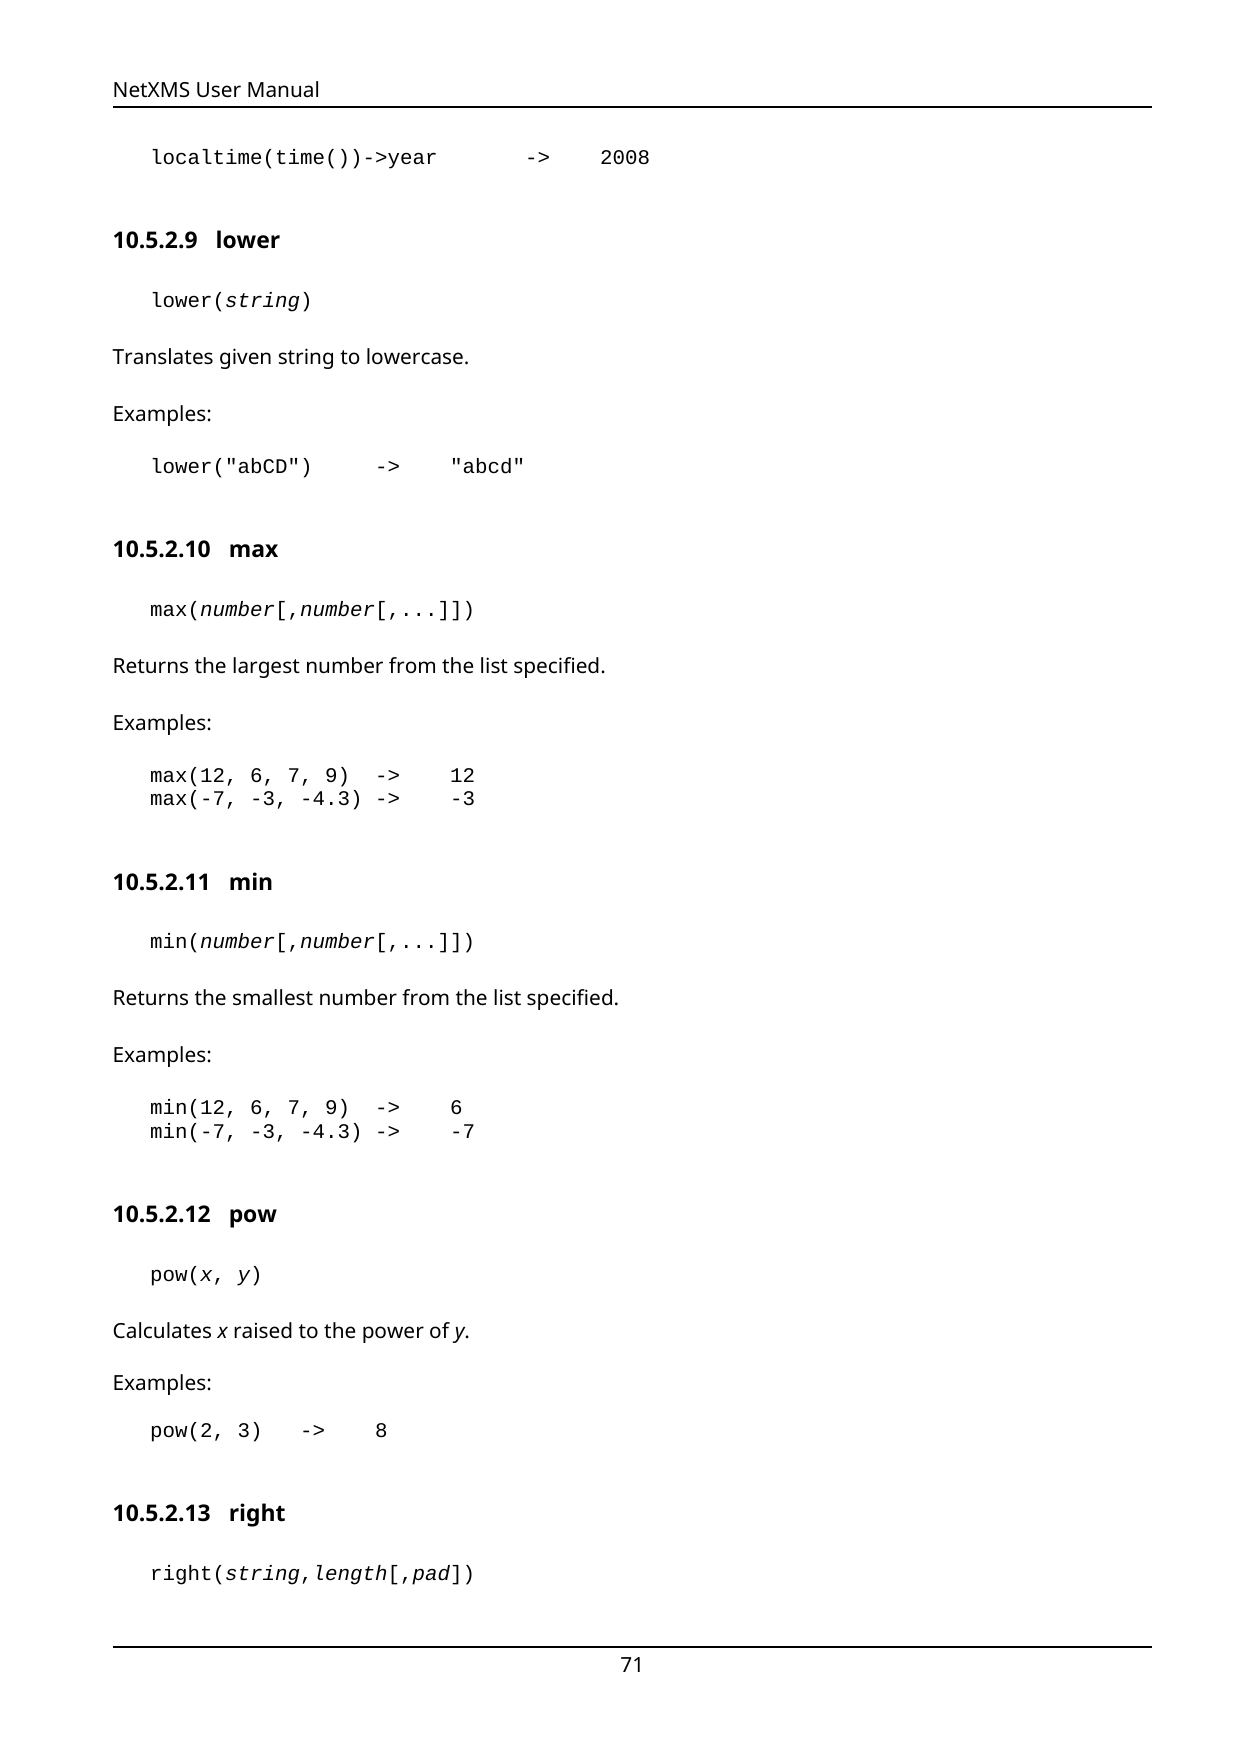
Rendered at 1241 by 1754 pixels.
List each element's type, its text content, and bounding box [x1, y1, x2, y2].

subtitle pow [112, 1198, 1152, 1229]
text Returns the smallest number from the list specified. [112, 983, 1152, 1012]
text Examples: [112, 399, 1152, 427]
text Returns the largest number from the list specified. [112, 651, 1152, 679]
text pow(x, y) [150, 1264, 1152, 1287]
text localtime(time())->year -> 2008 [150, 147, 1152, 171]
text Translates given string to lowercase. [112, 342, 1152, 371]
text max(12, 6, 7, 9) -> 12 [150, 765, 1152, 788]
text Examples: [112, 708, 1152, 736]
text Calculates x raised to the power of y. [112, 1316, 1152, 1344]
subtitle right [112, 1497, 1152, 1528]
subtitle max [112, 533, 1152, 564]
text pow(2, 3) -> 8 [150, 1420, 1152, 1444]
text min(-7, -3, -4.3) -> -7 [150, 1121, 1152, 1144]
text lower(string) [150, 290, 1152, 314]
text Examples: [112, 1368, 1152, 1396]
text lower("abCD") -> "abcd" [150, 456, 1152, 479]
subtitle min [112, 865, 1152, 897]
text right(string,length[,pad]) [150, 1563, 1152, 1587]
text min(12, 6, 7, 9) -> 6 [150, 1097, 1152, 1121]
text min(number[,number[,...]]) [150, 931, 1152, 955]
text max(number[,number[,...]]) [150, 599, 1152, 622]
subtitle lower [112, 224, 1152, 255]
text Examples: [112, 1040, 1152, 1069]
text max(-7, -3, -4.3) -> -3 [150, 788, 1152, 812]
